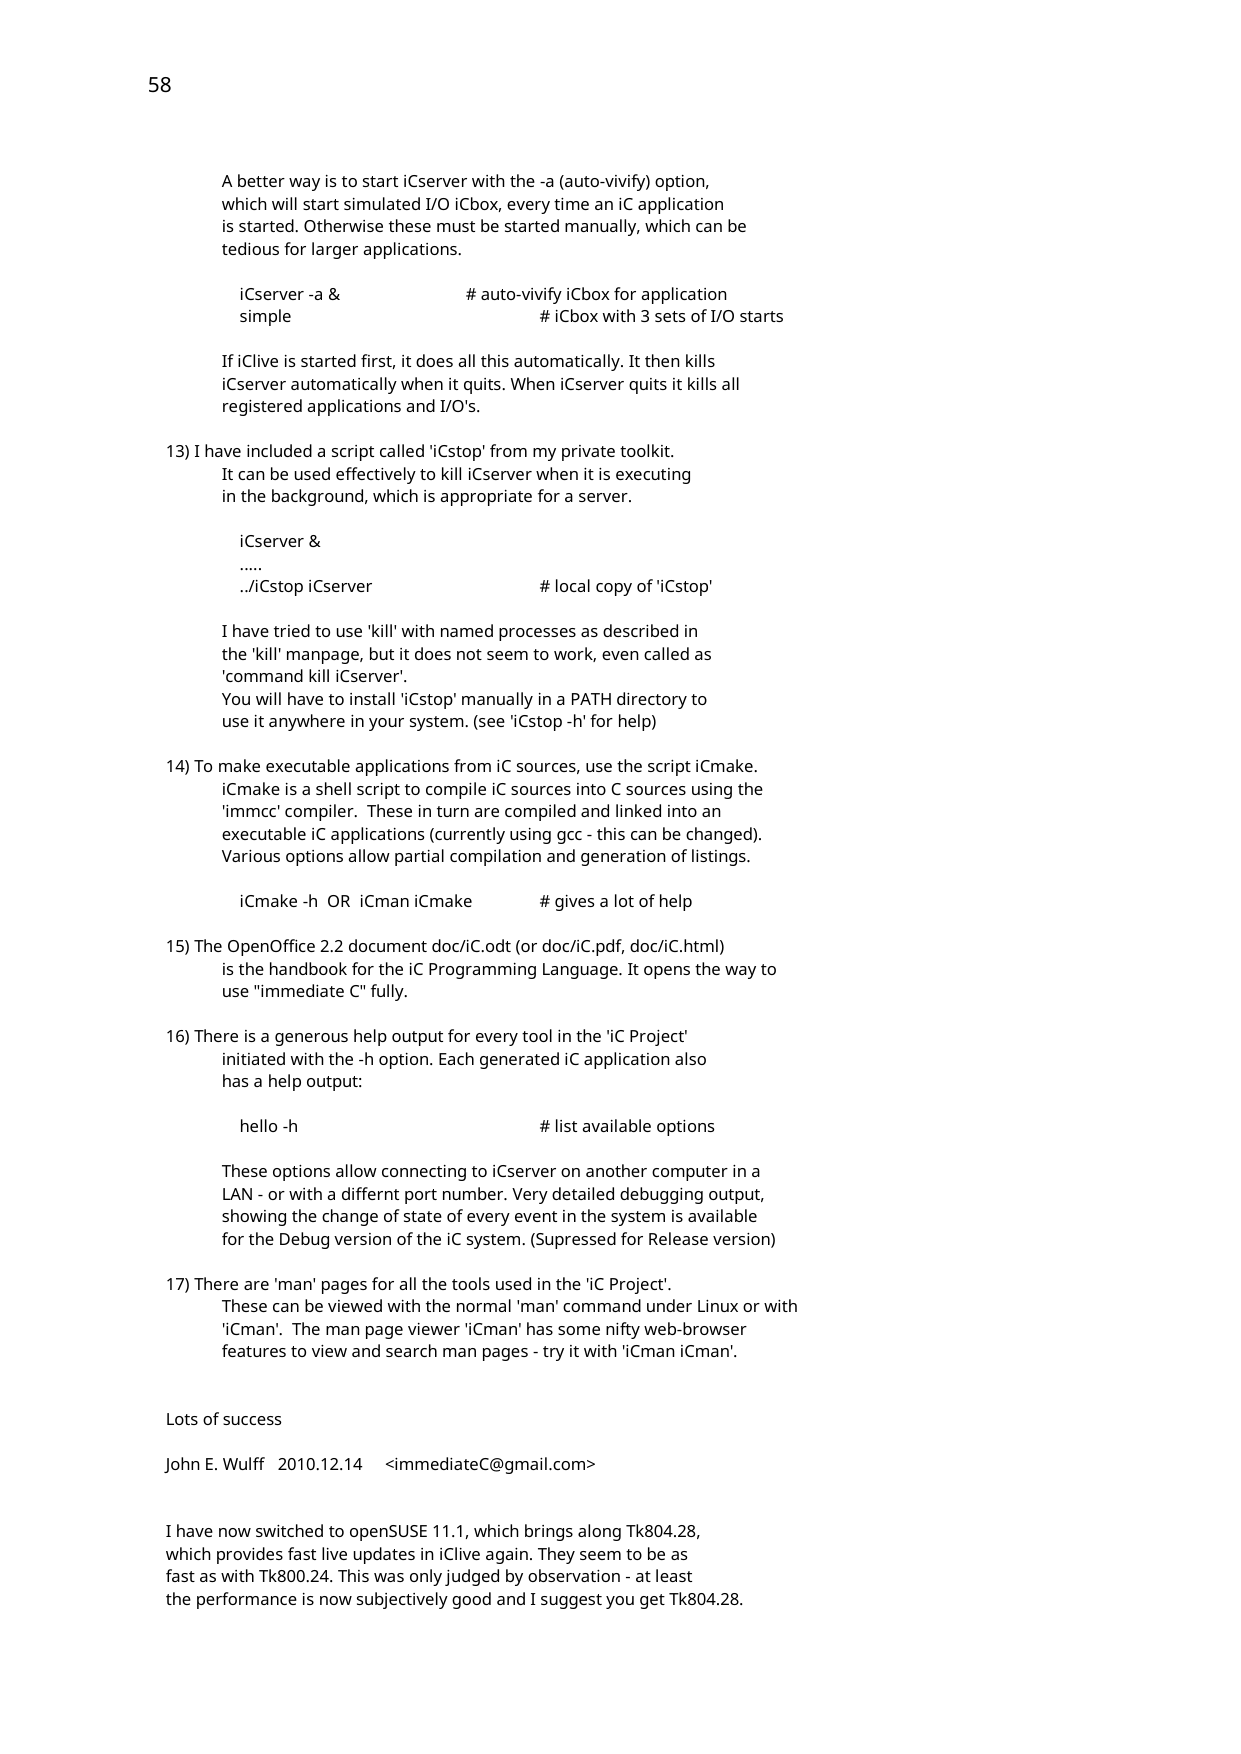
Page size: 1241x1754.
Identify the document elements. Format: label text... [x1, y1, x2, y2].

text initiated with the -h option. Each generated iC application also [148, 1048, 1092, 1070]
text 'command kill iCserver'. [148, 665, 1092, 688]
text 17) There are 'man' pages for all the tools used in the 'iC Project'. [148, 1273, 1092, 1295]
text 14) To make executable applications from iC sources, use the script iCmake. [148, 755, 1092, 778]
text which will start simulated I/O iCbox, every time an iC application [148, 193, 1092, 215]
text which provides fast live updates in iClive again. They seem to be as [148, 1543, 1092, 1565]
text is the handbook for the iC Programming Language. It opens the way to [148, 958, 1092, 980]
text These can be viewed with the normal 'man' command under Linux or with [148, 1295, 1092, 1318]
text If iClive is started first, it does all this automatically. It then kills [148, 350, 1092, 373]
text A better way is to start iCserver with the -a (auto-vivify) option, [148, 170, 1092, 193]
text iCmake -h OR iCman iCmake # gives a lot of help [148, 890, 1092, 913]
text ../iCstop iCserver # local copy of 'iCstop' [148, 575, 1092, 598]
text I have now switched to openSUSE 11.1, which brings along Tk804.28, [148, 1520, 1092, 1543]
text It can be used effectively to kill iCserver when it is executing [148, 463, 1092, 485]
text in the background, which is appropriate for a server. [148, 485, 1092, 508]
text simple # iCbox with 3 sets of I/O starts [148, 305, 1092, 328]
text LAN - or with a differnt port number. Very detailed debugging output, [148, 1183, 1092, 1205]
text 'iCman'. The man page viewer 'iCman' has some nifty web-browser [148, 1318, 1092, 1340]
text Lots of success [148, 1408, 1092, 1430]
text registered applications and I/O's. [148, 395, 1092, 418]
text 15) The OpenOffice 2.2 document doc/iC.odt (or doc/iC.pdf, doc/iC.html) [148, 935, 1092, 958]
text I have tried to use 'kill' with named processes as described in [148, 620, 1092, 643]
text 16) There is a generous help output for every tool in the 'iC Project' [148, 1025, 1092, 1048]
text use it anywhere in your system. (see 'iCstop -h' for help) [148, 710, 1092, 733]
text has a help output: [148, 1070, 1092, 1093]
text John E. Wulff 2010.12.14 <immediateC@gmail.com> [148, 1453, 1092, 1475]
text iCserver & [148, 530, 1092, 553]
text for the Debug version of the iC system. (Supressed for Release version) [148, 1228, 1092, 1250]
text the 'kill' manpage, but it does not seem to work, even called as [148, 643, 1092, 665]
text use "immediate C" fully. [148, 980, 1092, 1003]
text You will have to install 'iCstop' manually in a PATH directory to [148, 688, 1092, 710]
text fast as with Tk800.24. This was only judged by observation - at least [148, 1565, 1092, 1588]
text showing the change of state of every event in the system is available [148, 1205, 1092, 1228]
text hello -h # list available options [148, 1115, 1092, 1138]
text tedious for larger applications. [148, 238, 1092, 260]
text 'immcc' compiler. These in turn are compiled and linked into an [148, 800, 1092, 823]
text ..... [148, 553, 1092, 575]
text These options allow connecting to iCserver on another computer in a [148, 1160, 1092, 1183]
text features to view and search man pages - try it with 'iCman iCman'. [148, 1340, 1092, 1363]
text 13) I have included a script called 'iCstop' from my private toolkit. [148, 440, 1092, 463]
text iCserver automatically when it quits. When iCserver quits it kills all [148, 373, 1092, 395]
text executable iC applications (currently using gcc - this can be changed). [148, 823, 1092, 845]
text is started. Otherwise these must be started manually, which can be [148, 215, 1092, 238]
text the performance is now subjectively good and I suggest you get Tk804.28. [148, 1588, 1092, 1610]
text Various options allow partial compilation and generation of listings. [148, 845, 1092, 868]
text iCserver -a & # auto-vivify iCbox for application [148, 283, 1092, 305]
text iCmake is a shell script to compile iC sources into C sources using the [148, 778, 1092, 800]
